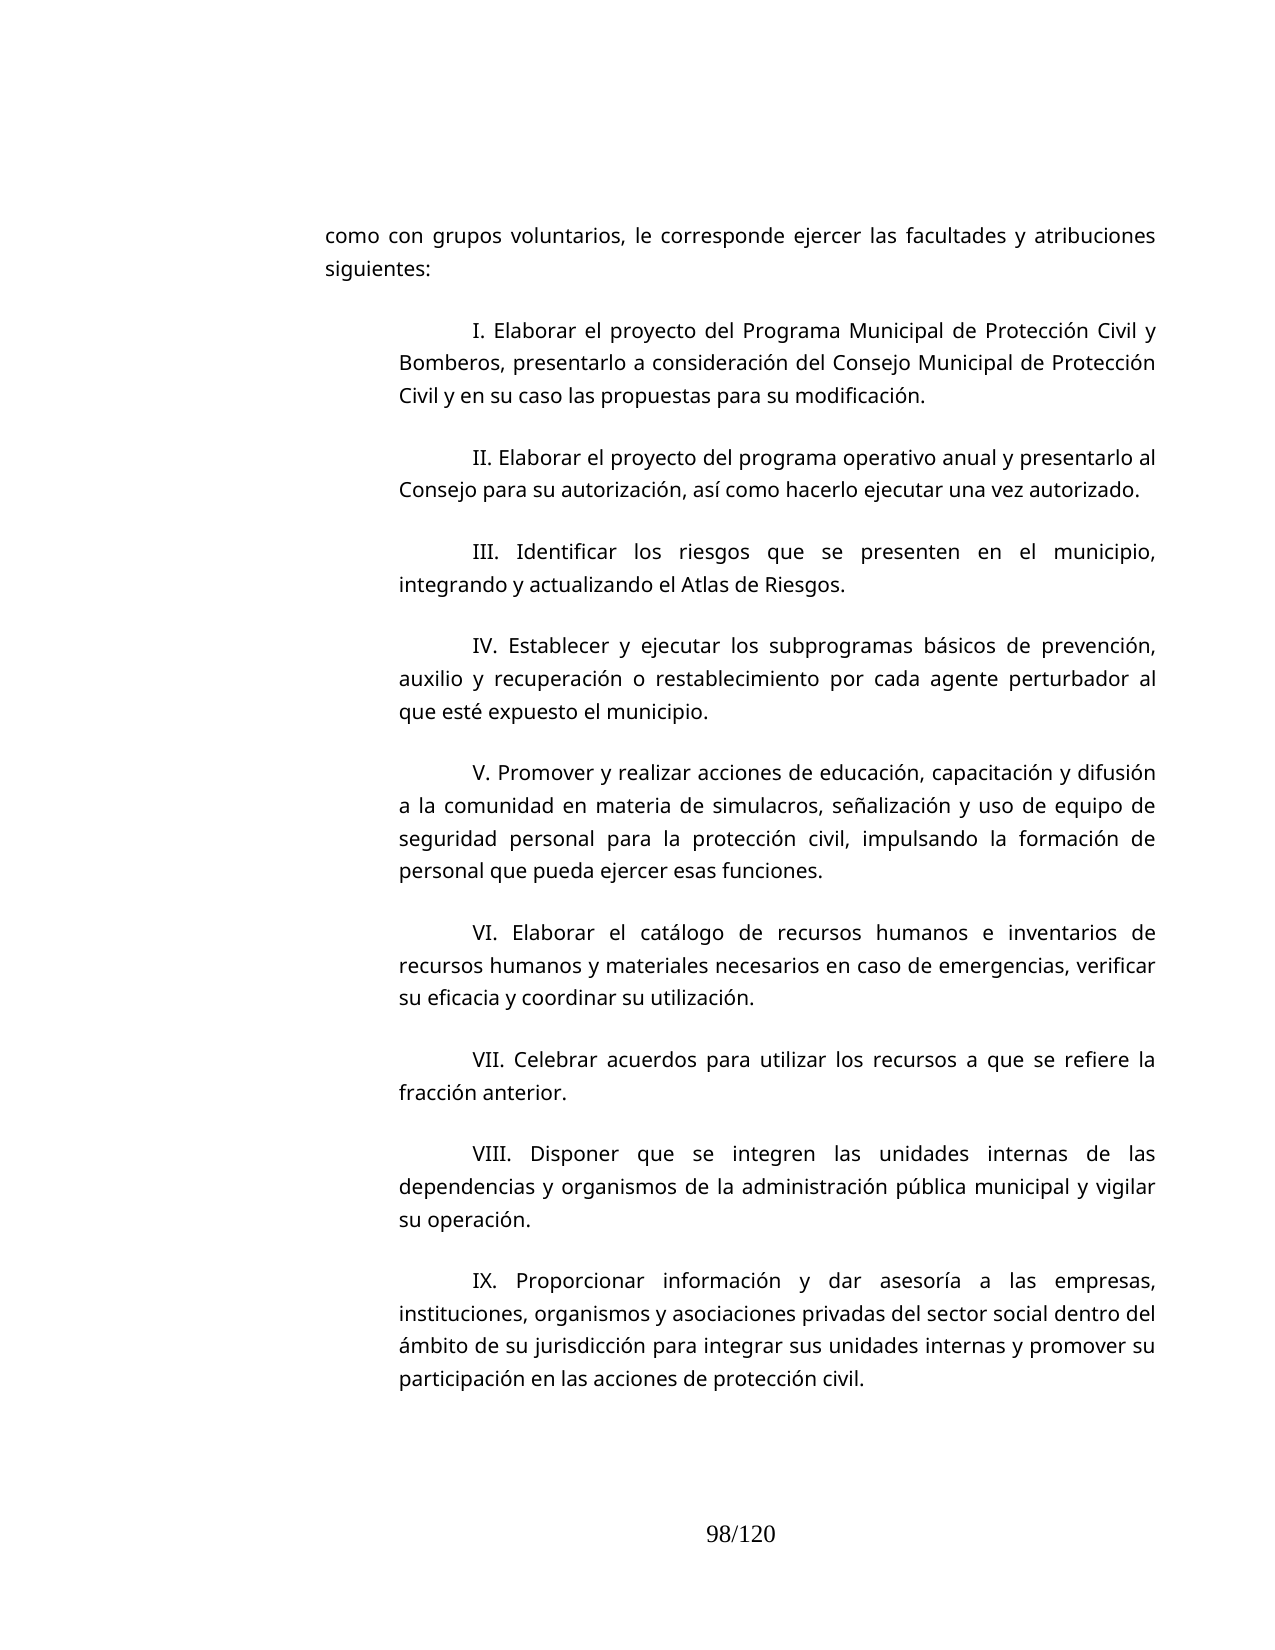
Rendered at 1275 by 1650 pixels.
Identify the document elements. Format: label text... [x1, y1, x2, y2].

text V. Promover y realizar acciones de educación, capacitación y difusión a la comunidad en materia de simulacros, señalización y uso de equipo de seguridad personal para la protección civil, impulsando la formación de personal que pueda ejercer esas funciones. [399, 758, 1157, 885]
text I. Elaborar el proyecto del Programa Municipal de Protección Civil y Bomberos, presentarlo a consideración del Consejo Municipal de Protección Civil y en su caso las propuestas para su modificación. [399, 316, 1157, 409]
text VII. Celebrar acuerdos para utilizar los recursos a que se refiere la fracción anterior. [399, 1045, 1157, 1106]
text VIII. Disponer que se integren las unidades internas de las dependencias y organismos de la administración pública municipal y vigilar su operación. [399, 1139, 1157, 1233]
text II. Elaborar el proyecto del programa operativo anual y presentarlo al Consejo para su autorización, así como hacerlo ejecutar una vez autorizado. [399, 443, 1157, 504]
text IX. Proporcionar información y dar asesoría a las empresas, instituciones, organismos y asociaciones privadas del sector social dentro del ámbito de su jurisdicción para integrar sus unidades internas y promover su participación en las acciones de protección civil. [399, 1266, 1157, 1393]
text VI. Elaborar el catálogo de recursos humanos e inventarios de recursos humanos y materiales necesarios en caso de emergencias, verificar su eficacia y coordinar su utilización. [399, 918, 1157, 1012]
text III. Identificar los riesgos que se presenten en el municipio, integrando y actualizando el Atlas de Riesgos. [399, 537, 1157, 598]
text IV. Establecer y ejecutar los subprogramas básicos de prevención, auxilio y recuperación o restablecimiento por cada agente perturbador al que esté expuesto el municipio. [399, 632, 1157, 725]
text como con grupos voluntarios, le corresponde ejercer las facultades y atribuciones siguientes: [325, 221, 1157, 282]
